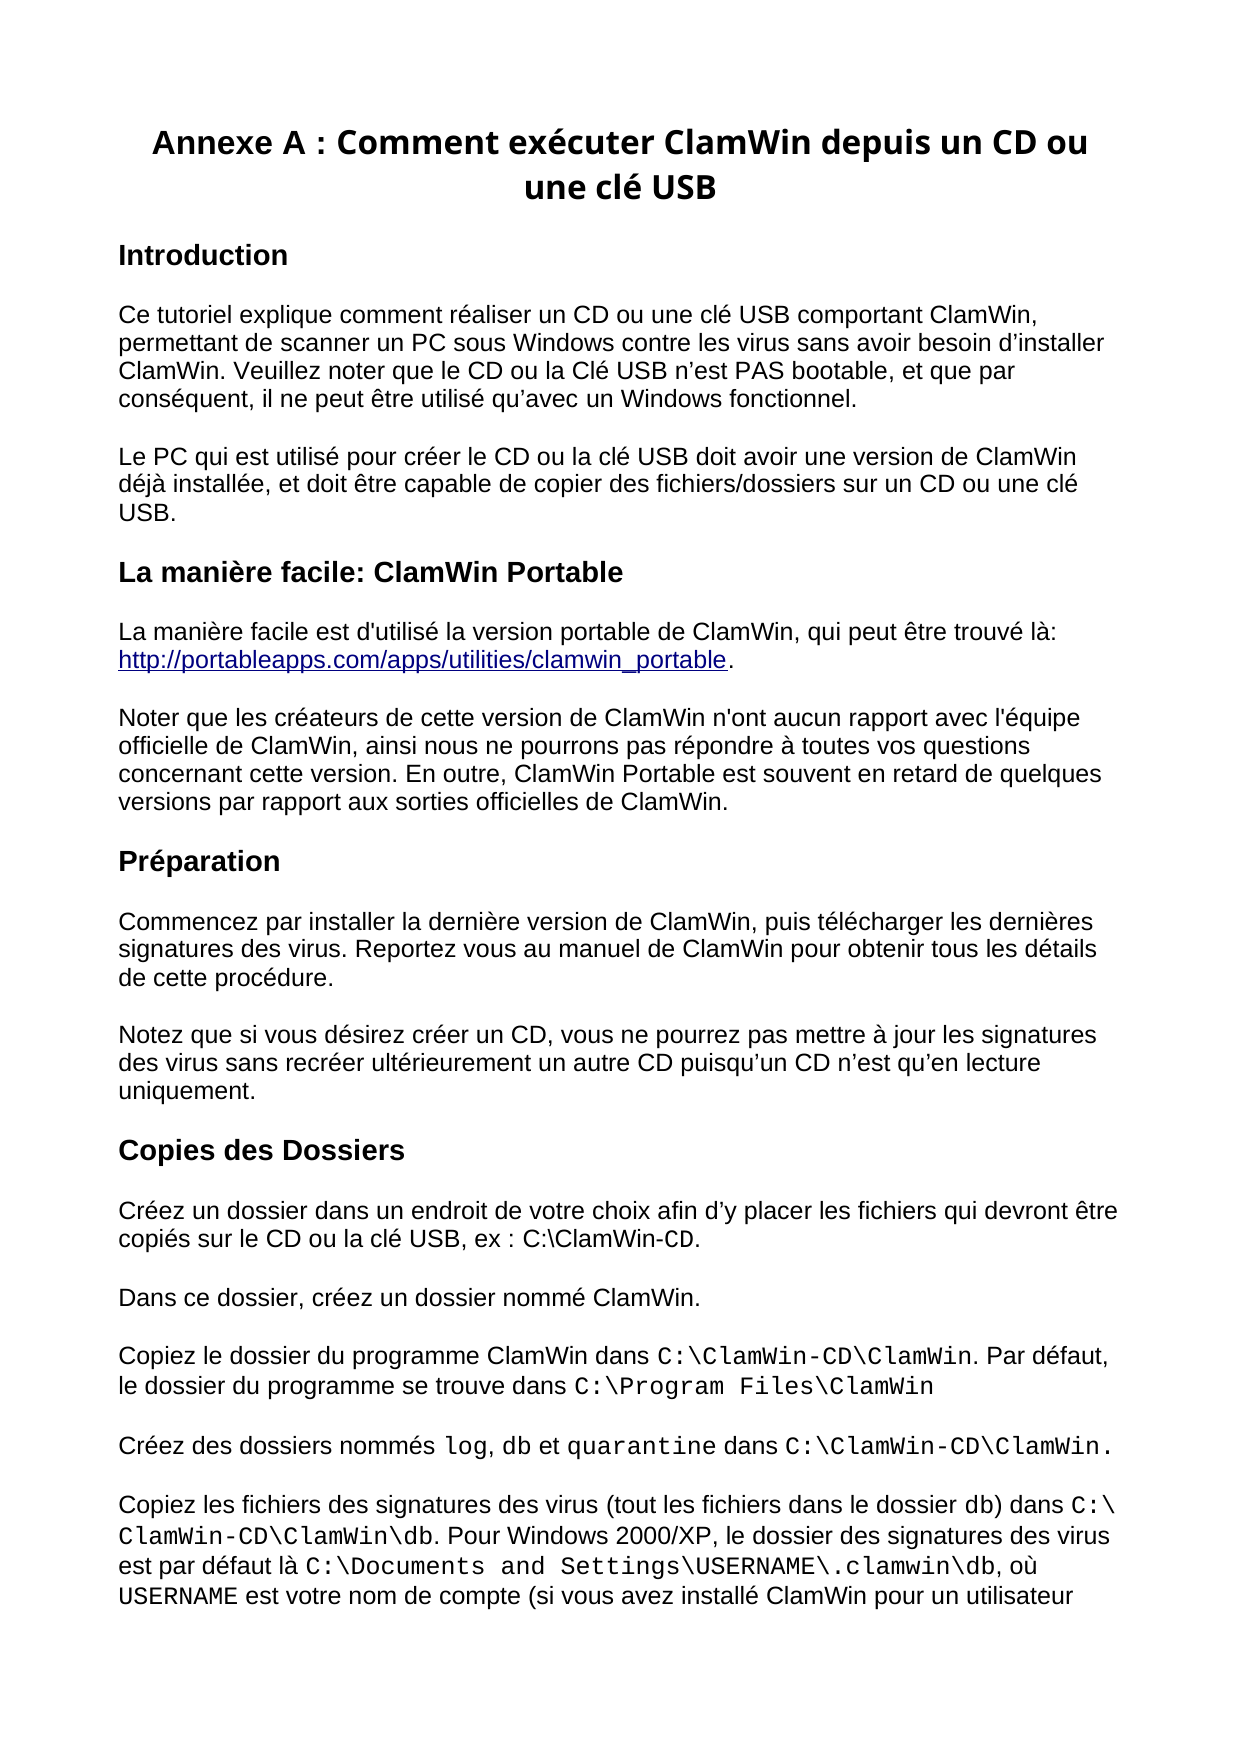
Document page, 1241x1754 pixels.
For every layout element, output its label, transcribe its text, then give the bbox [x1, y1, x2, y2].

subtitle Préparation [118, 845, 1122, 878]
text Le PC qui est utilisé pour créer le CD ou la clé USB doit avoir une version de ClamWin déjà installée, et doit être capable de copier des fichiers/dossiers sur un CD ou une clé USB. [118, 442, 1122, 526]
text Copiez le dossier du programme ClamWin dans C:\ClamWin-CD\ClamWin. Par défaut, le dossier du programme se trouve dans C:\Program Files\ClamWin [118, 1342, 1122, 1402]
text Noter que les créateurs de cette version de ClamWin n'ont aucun rapport avec l'équipe officielle de ClamWin, ainsi nous ne pourrons pas répondre à toutes vos questions concernant cette version. En outre, ClamWin Portable est souvent en retard de quelques versions par rapport aux sorties officielles de ClamWin. [118, 703, 1122, 816]
text La manière facile est d'utilisé la version portable de ClamWin, qui peut être trouvé là: http://portableapps.com/apps/utilities/clamwin_portable. [118, 618, 1122, 674]
text Ce tutoriel explique comment réaliser un CD ou une clé USB comportant ClamWin, permettant de scanner un PC sous Windows contre les virus sans avoir besoin d’installer ClamWin. Veuillez noter que le CD ou la Clé USB n’est PAS bootable, et que par conséquent, il ne peut être utilisé qu’avec un Windows fonctionnel. [118, 301, 1122, 413]
subtitle Introduction [118, 238, 1122, 271]
subtitle Copies des Dossiers [118, 1134, 1122, 1167]
subtitle La manière facile: ClamWin Portable [118, 556, 1122, 588]
subtitle Annexe A : Comment exécuter ClamWin depuis un CD ou une clé USB [118, 118, 1122, 209]
text Notez que si vous désirez créer un CD, vous ne pourrez pas mettre à jour les signatures des virus sans recréer ultérieurement un autre CD puisqu’un CD n’est qu’en lecture uniquement. [118, 1021, 1122, 1105]
text Créez un dossier dans un endroit de votre choix afin d’y placer les fichiers qui devront être copiés sur le CD ou la clé USB, ex : C:\ClamWin-CD. [118, 1196, 1122, 1255]
text Créez des dossiers nommés log, db et quarantine dans C:\ClamWin-CD\ClamWin. [118, 1432, 1122, 1462]
text Dans ce dossier, créez un dossier nommé ClamWin. [118, 1284, 1122, 1312]
text Commencez par installer la dernière version de ClamWin, puis télécharger les dernières signatures des virus. Reportez vous au manuel de ClamWin pour obtenir tous les détails de cette procédure. [118, 907, 1122, 991]
text Copiez les fichiers des signatures des virus (tout les fichiers dans le dossier db) dans C:\ClamWin-CD\ClamWin\db. Pour Windows 2000/XP, le dossier des signatures des virus est par défaut là C:\Documents and Settings\USERNAME\.clamwin\db, où USERNAME est votre nom de compte (si vous avez installé ClamWin pour un utilisateur [118, 1491, 1122, 1612]
